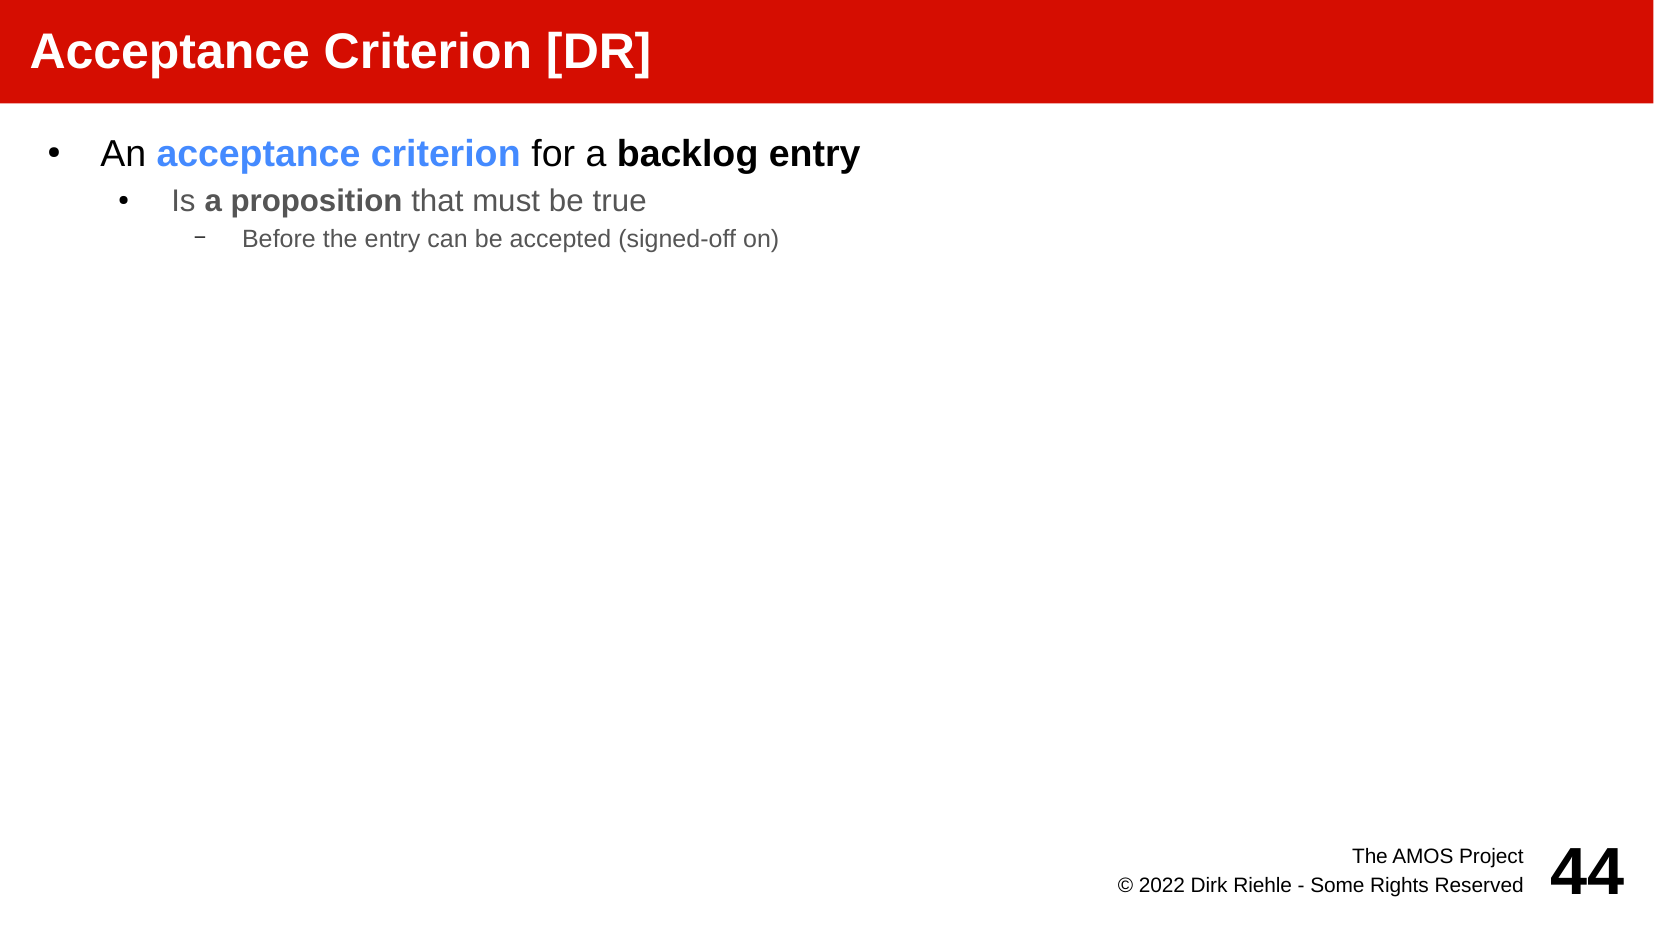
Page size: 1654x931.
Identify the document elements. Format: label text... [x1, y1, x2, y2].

title Acceptance Criterion [DR] [0, 0, 1654, 104]
list An acceptance criterion for a backlog entry Is a proposition that must be true Before the entry can be accepted (signed-off on) [29, 132, 1625, 813]
